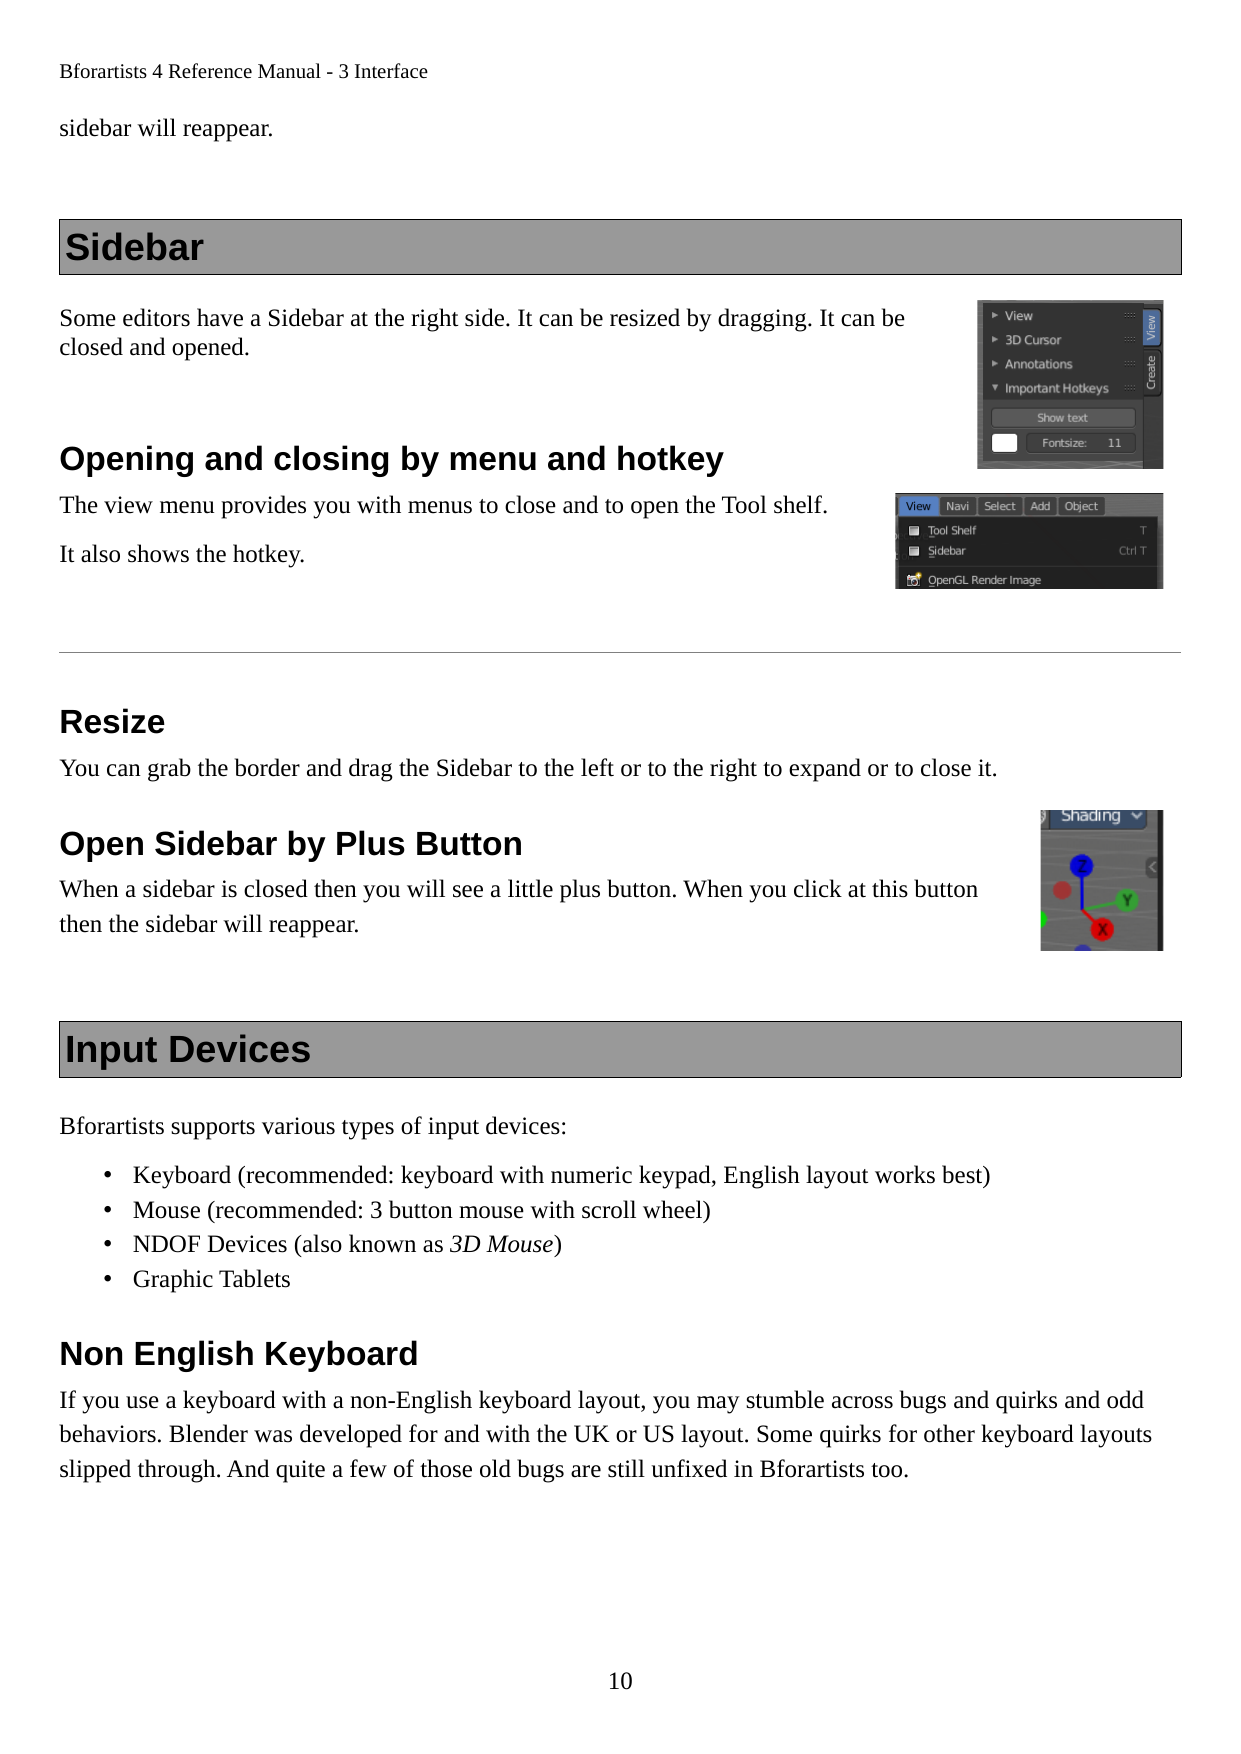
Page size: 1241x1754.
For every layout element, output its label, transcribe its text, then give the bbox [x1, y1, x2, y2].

list Mouse (recommended: 3 button mouse with scroll wheel) [103, 1195, 1181, 1223]
subtitle [1164, 823, 1181, 862]
subtitle Open Sidebar by Plus Button [59, 823, 1040, 862]
text Bforartists supports various types of input devices: [59, 1111, 1181, 1140]
text When a sidebar is closed then you will see a little plus button. When you click at this button then the sidebar will reappear. [59, 874, 1181, 972]
picture [977, 300, 1164, 469]
text It also shows the hotkey. [59, 539, 895, 568]
subtitle Opening and closing by menu and hotkey [59, 439, 1181, 478]
table_header Input Devices [60, 1022, 1181, 1077]
list NDOF Devices (also known as 3D Mouse) [103, 1229, 1181, 1258]
text sidebar will reappear. [59, 113, 1181, 141]
text You can grab the border and drag the Sidebar to the left or to the right to expand or to close it. [59, 753, 1181, 782]
text Some editors have a Sidebar at the right side. It can be resized by dragging. It can be closed and opened. [59, 275, 1181, 361]
table_header Sidebar [60, 220, 1181, 274]
list Keyboard (recommended: keyboard with numeric keypad, English layout works best) [103, 1160, 1181, 1189]
subtitle Non English Keyboard [59, 1333, 1181, 1372]
text If you use a keyboard with a non-English keyboard layout, you may stumble across bugs and quirks and odd behaviors. Blender was developed for and with the UK or US layout. Some quirks for other keyboard layouts slipped through. And quite a few of those old bugs are still unfixed in Bforartists too. [59, 1385, 1181, 1482]
subtitle Resize [59, 702, 1181, 741]
picture [1040, 810, 1164, 951]
picture [895, 493, 1164, 589]
list Graphic Tablets [103, 1264, 1181, 1292]
text The view menu provides you with menus to close and to open the Tool shelf. [59, 490, 1181, 519]
